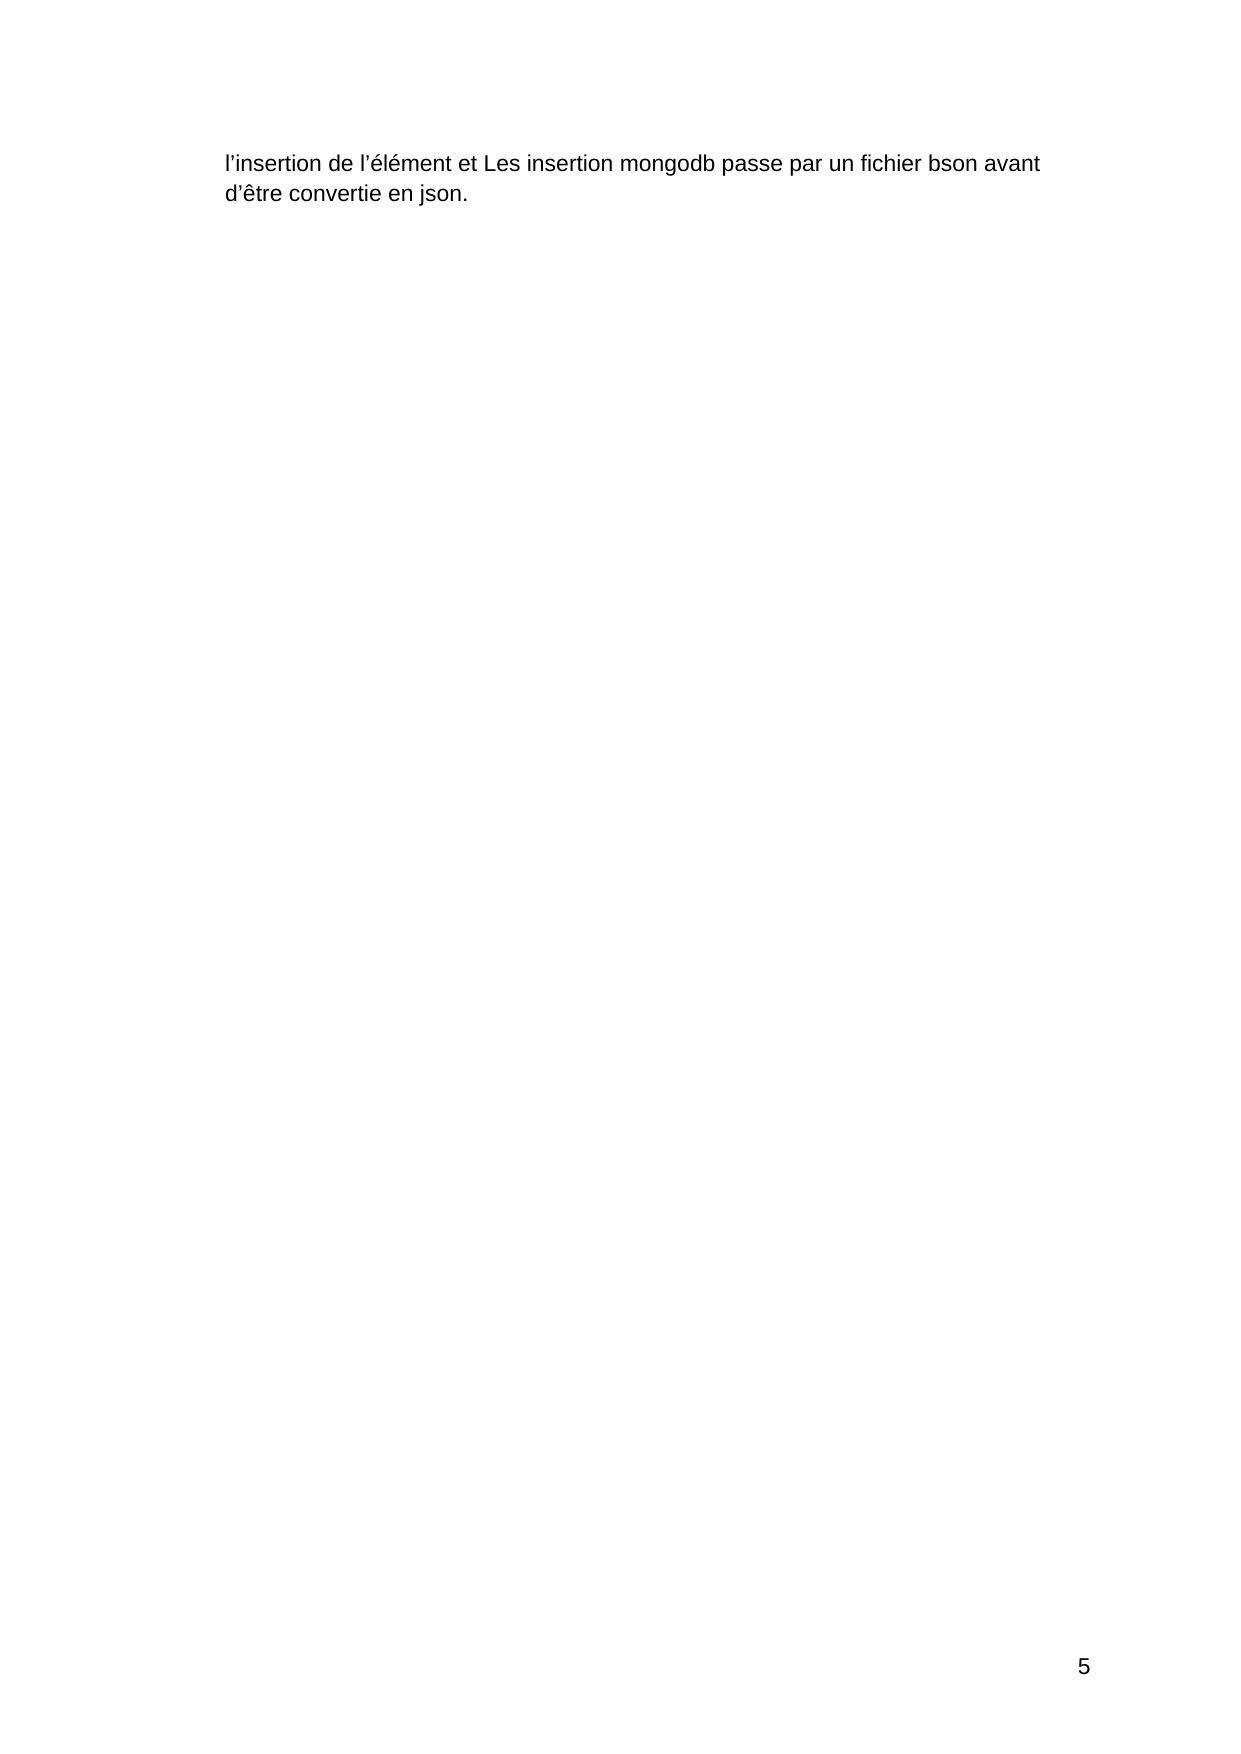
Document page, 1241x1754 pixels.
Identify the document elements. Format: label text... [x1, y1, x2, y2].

list l’insertion de l’élément et Les insertion mongodb passe par un fichier bson avant d’être convertie en json. [187, 150, 1090, 207]
